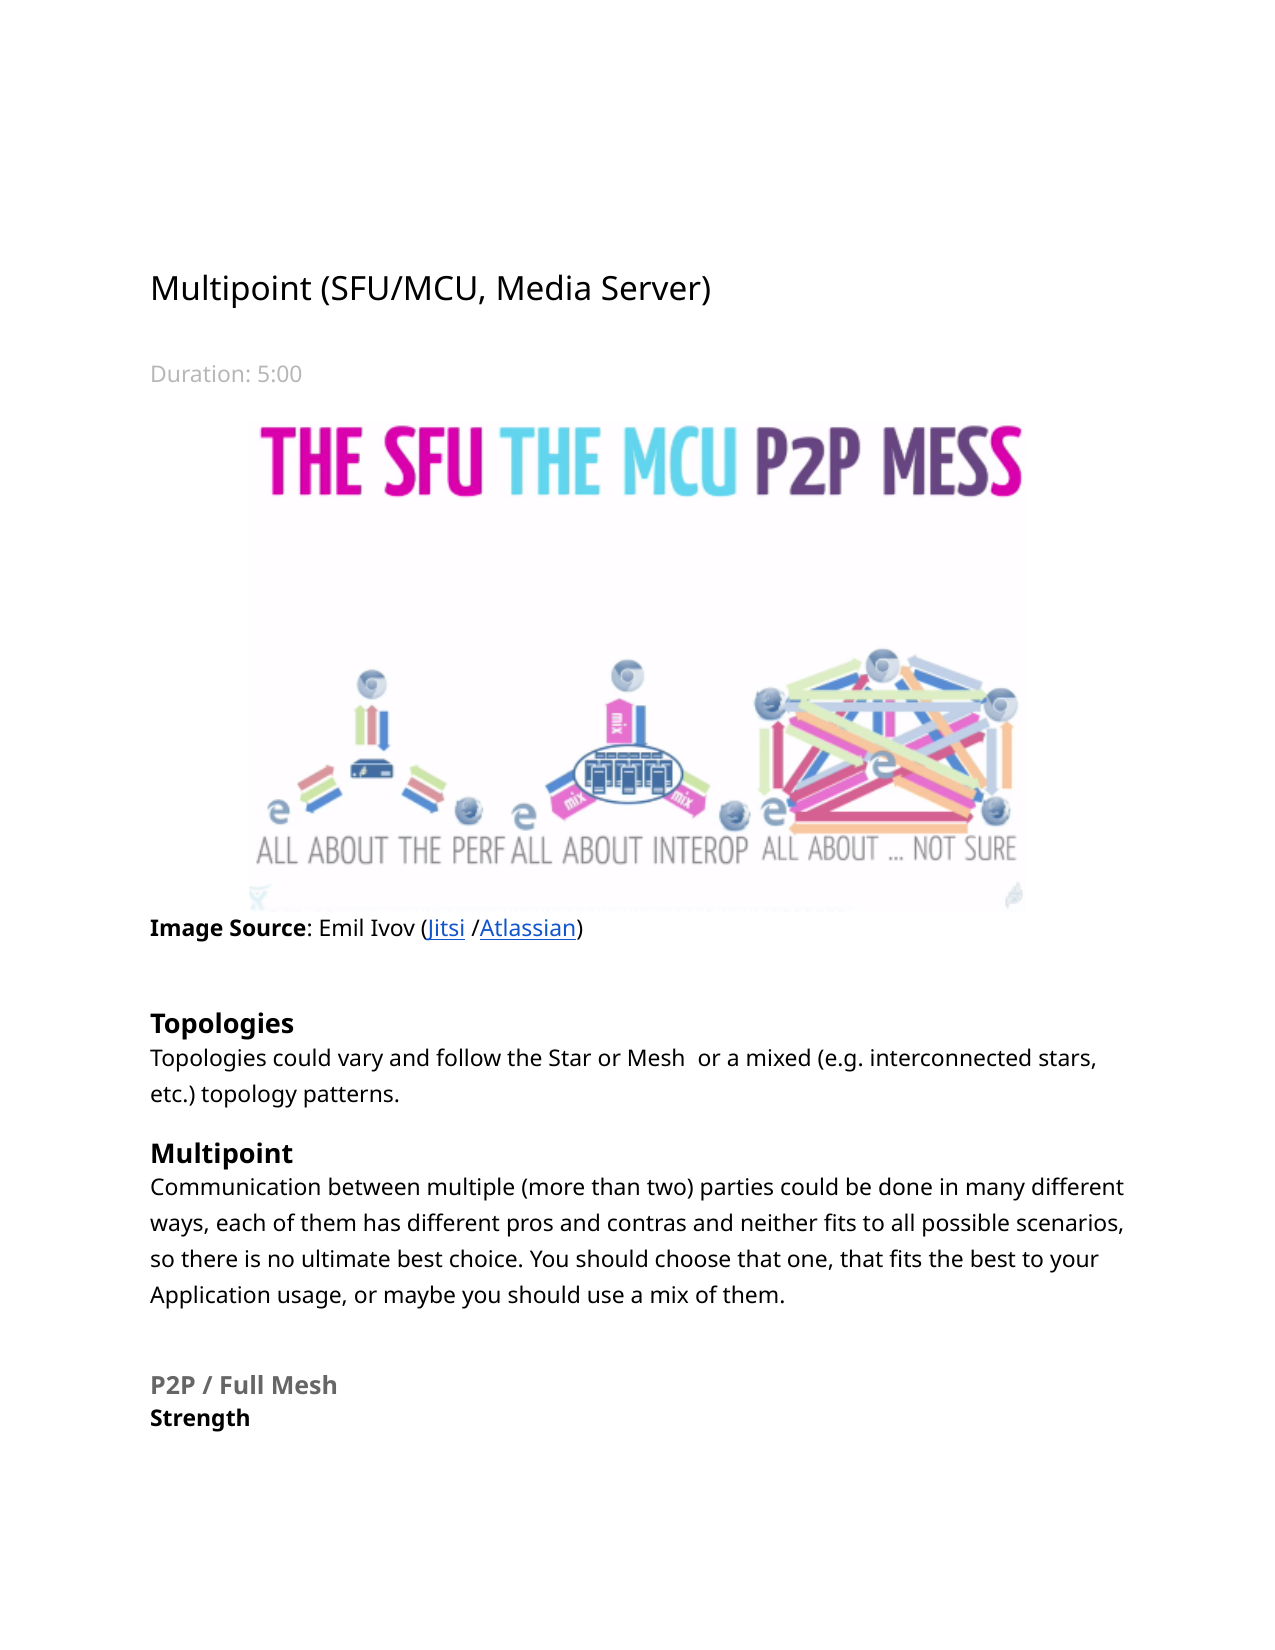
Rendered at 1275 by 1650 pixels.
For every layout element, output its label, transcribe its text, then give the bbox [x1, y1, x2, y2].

text Image Source: Emil Ivov (Jitsi /Atlassian) [150, 912, 1125, 943]
subtitle P2P / Full Mesh [150, 1368, 1125, 1402]
picture [249, 415, 1026, 912]
subtitle Multipoint [150, 1134, 1125, 1171]
text Topologies could vary and follow the Star or Mesh or a mixed (e.g. interconnected stars, etc.) topology patterns. [150, 1042, 1125, 1109]
text Communication between multiple (more than two) parties could be done in many different ways, each of them has different pros and contras and neither fits to all possible scenarios, so there is no ultimate best choice. You should choose that one, that fits the best to your Application usage, or maybe you should use a mix of them. [150, 1171, 1125, 1310]
subtitle Topologies [150, 1005, 1125, 1042]
text Duration: 5:00 [150, 358, 1125, 390]
text Strength [150, 1402, 1125, 1433]
subtitle Multipoint (SFU/MCU, Media Server) [150, 265, 1125, 311]
